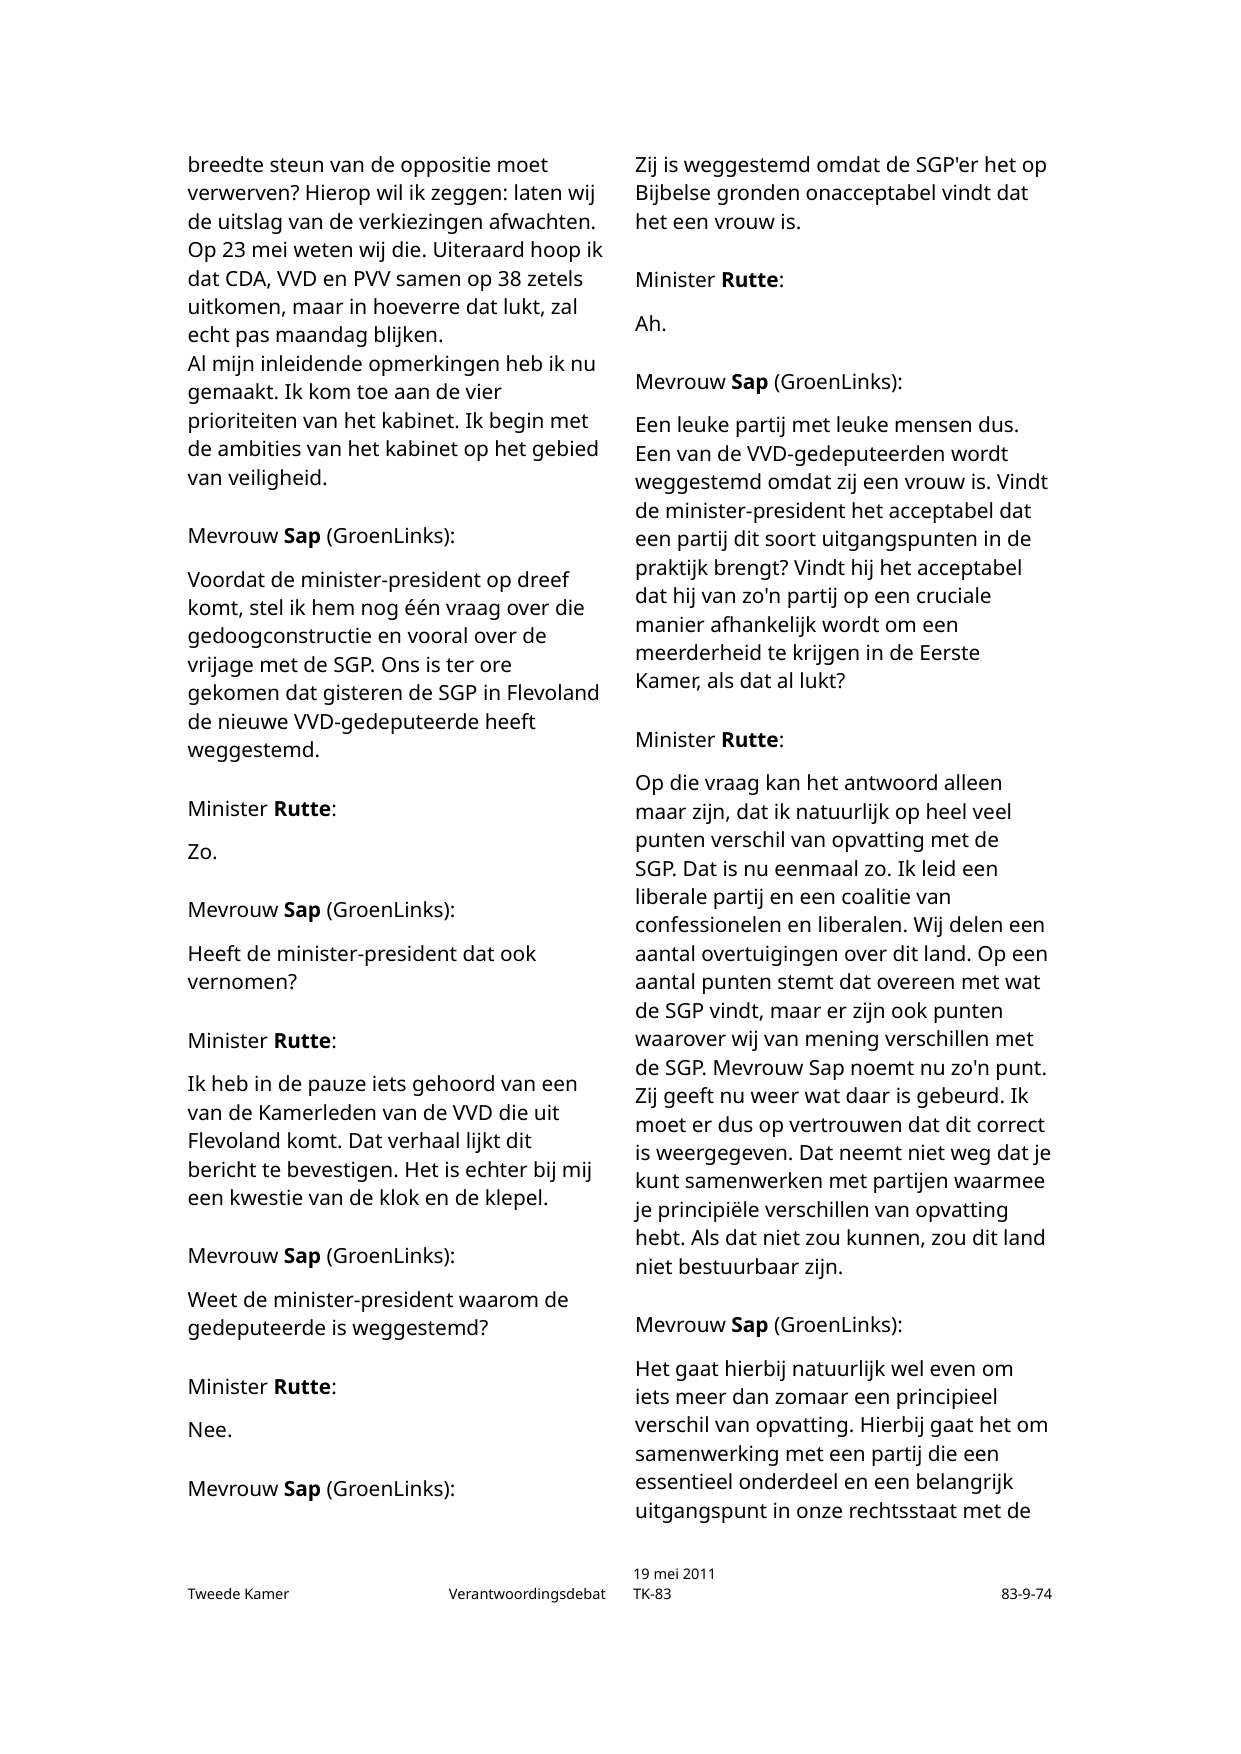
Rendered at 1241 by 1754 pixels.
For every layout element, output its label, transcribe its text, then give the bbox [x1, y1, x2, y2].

text Op die vraag kan het antwoord alleen maar zijn, dat ik natuurlijk op heel veel punten verschil van opvatting met de SGP. Dat is nu eenmaal zo. Ik leid een liberale partij en een coalitie van confessionelen en liberalen. Wij delen een aantal overtuigingen over dit land. Op een aantal punten stemt dat overeen met wat de SGP vindt, maar er zijn ook punten waarover wij van mening verschillen met de SGP. Mevrouw Sap noemt nu zo'n punt. Zij geeft nu weer wat daar is gebeurd. Ik moet er dus op vertrouwen dat dit correct is weergegeven. Dat neemt niet weg dat je kunt samenwerken met partijen waarmee je principiële verschillen van opvatting hebt. Als dat niet zou kunnen, zou dit land niet bestuurbaar zijn. [635, 768, 1053, 1280]
text Minister Rutte: [187, 1372, 605, 1400]
text Minister Rutte: [635, 725, 1053, 753]
text Het gaat hierbij natuurlijk wel even om iets meer dan zomaar een principieel verschil van opvatting. Hierbij gaat het om samenwerking met een partij die een essentieel onderdeel en een belangrijk uitgangspunt in onze rechtsstaat met de [635, 1354, 1053, 1524]
text Mevrouw Sap (GroenLinks): [187, 1474, 605, 1502]
text Minister Rutte: [187, 794, 605, 822]
text Heeft de minister-president dat ook vernomen? [187, 939, 605, 996]
text Minister Rutte: [635, 265, 1053, 294]
text Ah. [635, 309, 1053, 337]
text Ik heb in de pauze iets gehoord van een van de Kamerleden van de VVD die uit Flevoland komt. Dat verhaal lijkt dit bericht te bevestigen. Het is echter bij mij een kwestie van de klok en de klepel. [187, 1069, 605, 1212]
text Mevrouw Sap (GroenLinks): [635, 367, 1053, 396]
text Zij is weggestemd omdat de SGP'er het op Bijbelse gronden onacceptabel vindt dat het een vrouw is. [635, 150, 1053, 235]
text Weet de minister-president waarom de gedeputeerde is weggestemd? [187, 1285, 605, 1342]
text breedte steun van de oppositie moet verwerven? Hierop wil ik zeggen: laten wij de uitslag van de verkiezingen afwachten. Op 23 mei weten wij die. Uiteraard hoop ik dat CDA, VVD en PVV samen op 38 zetels uitkomen, maar in hoeverre dat lukt, zal echt pas maandag blijken. [187, 150, 605, 349]
text Mevrouw Sap (GroenLinks): [187, 896, 605, 924]
text Nee. [187, 1415, 605, 1444]
text Al mijn inleidende opmerkingen heb ik nu gemaakt. Ik kom toe aan de vier prioriteiten van het kabinet. Ik begin met de ambities van het kabinet op het gebied van veiligheid. [187, 349, 605, 491]
text Mevrouw Sap (GroenLinks): [635, 1310, 1053, 1339]
text Mevrouw Sap (GroenLinks): [187, 521, 605, 550]
text Een leuke partij met leuke mensen dus. Een van de VVD-gedeputeerden wordt weggestemd omdat zij een vrouw is. Vindt de minister-president het acceptabel dat een partij dit soort uitgangspunten in de praktijk brengt? Vindt hij het acceptabel dat hij van zo'n partij op een cruciale manier afhankelijk wordt om een meerderheid te krijgen in de Eerste Kamer, als dat al lukt? [635, 411, 1053, 695]
text Voordat de minister-president op dreef komt, stel ik hem nog één vraag over die gedoogconstructie en vooral over de vrijage met de SGP. Ons is ter ore gekomen dat gisteren de SGP in Flevoland de nieuwe VVD-gedeputeerde heeft weggestemd. [187, 565, 605, 764]
text Zo. [187, 837, 605, 866]
text Minister Rutte: [187, 1026, 605, 1054]
text Mevrouw Sap (GroenLinks): [187, 1242, 605, 1270]
